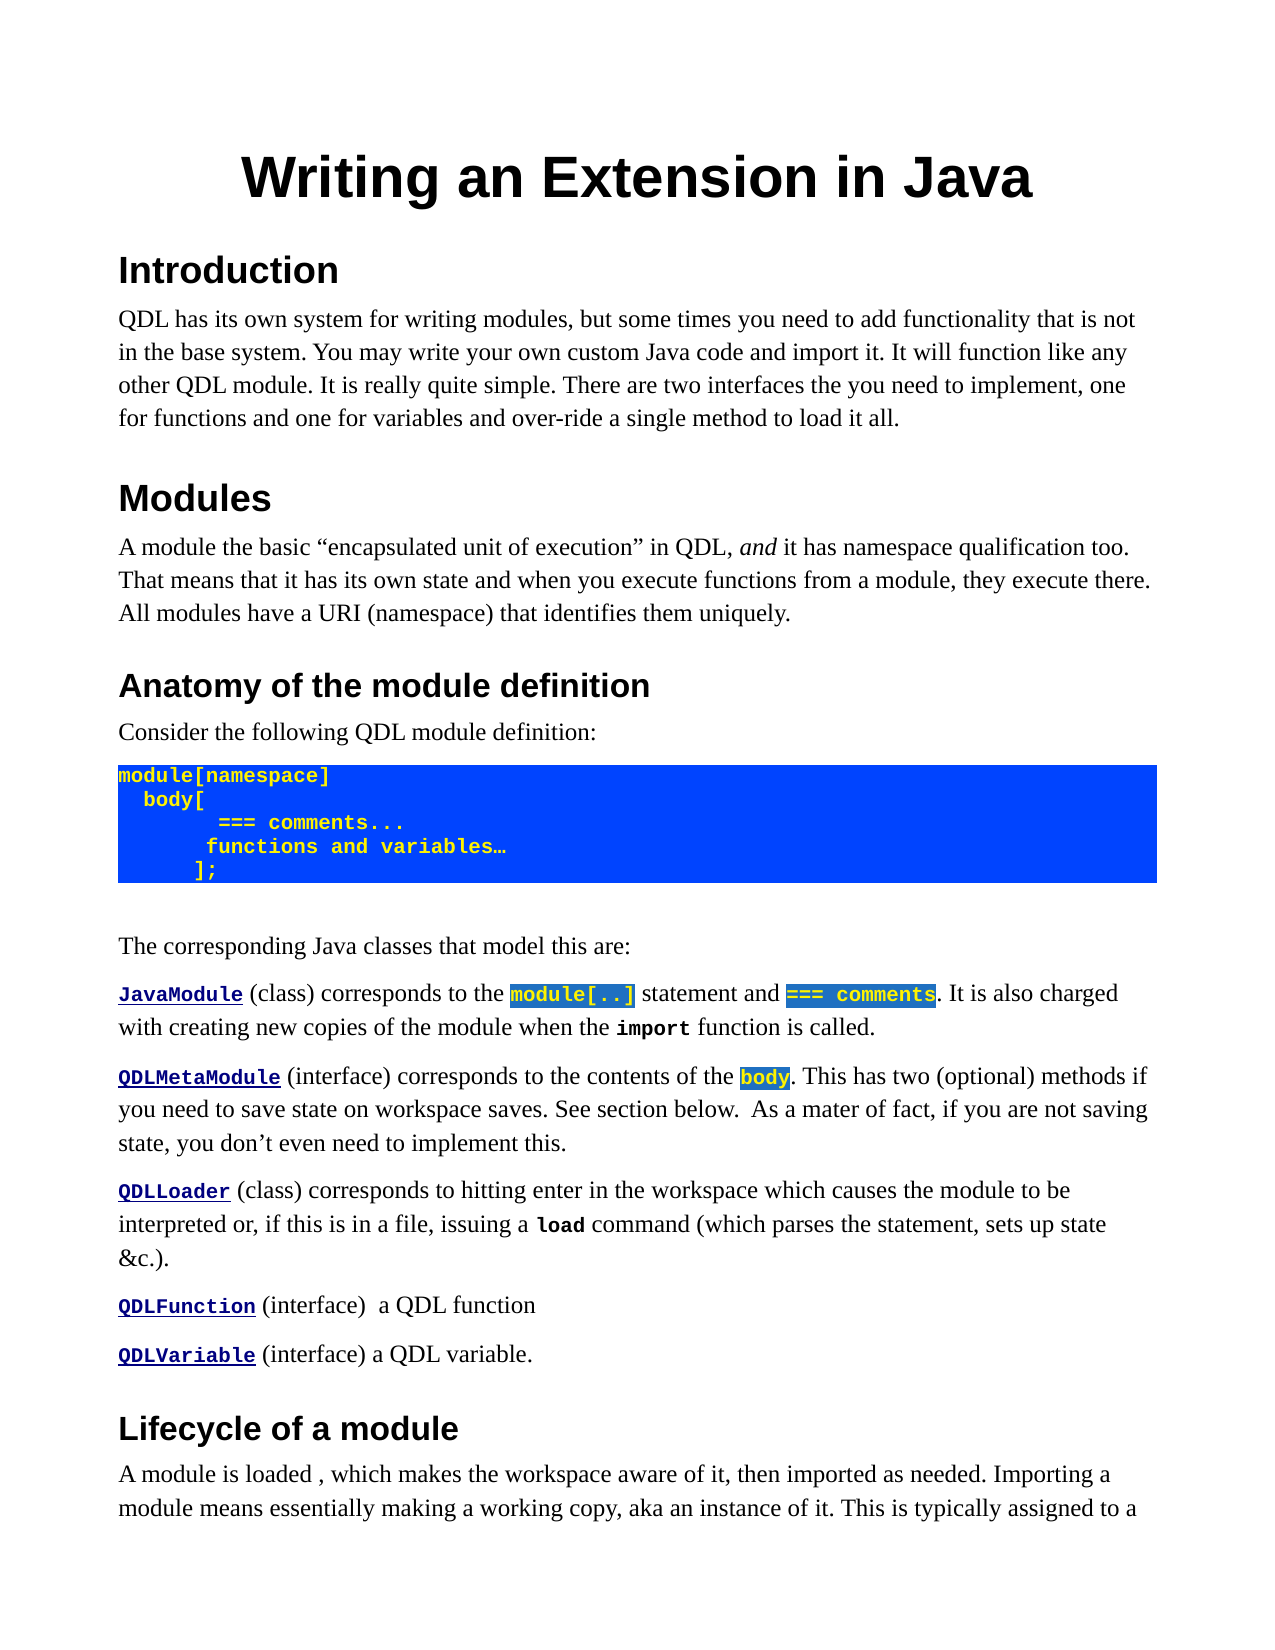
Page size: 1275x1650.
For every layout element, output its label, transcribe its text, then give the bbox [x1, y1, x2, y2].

text The corresponding Java classes that model this are: [118, 931, 1157, 959]
text body[ [118, 788, 1157, 812]
text functions and variables… [118, 836, 1157, 859]
text A module is loaded , which makes the workspace aware of it, then imported as needed. Importing a module means essentially making a working copy, aka an instance of it. This is typically assigned to a [118, 1459, 1157, 1521]
text Consider the following QDL module definition: [118, 717, 1157, 746]
text QDLLoader (class) corresponds to hitting enter in the workspace which causes the module to be interpreted or, if this is in a file, issuing a load command (which parses the statement, sets up state &c.). [118, 1175, 1157, 1272]
text QDLVariable (interface) a QDL variable. [118, 1339, 1157, 1369]
text QDL has its own system for writing modules, but some times you need to add functionality that is not in the base system. You may write your own custom Java code and import it. It will function like any other QDL module. It is really quite simple. There are two interfaces the you need to implement, one for functions and one for variables and over-ride a single method to load it all. [118, 304, 1157, 432]
title Writing an Extension in Java [118, 143, 1157, 210]
subtitle Introduction [118, 248, 1157, 291]
text ]; [118, 859, 1157, 883]
subtitle Lifecycle of a module [118, 1408, 1157, 1447]
text JavaModule (class) corresponds to the module[..] statement and === comments. It is also charged with creating new copies of the module when the import function is called. [118, 978, 1157, 1042]
text A module the basic “encapsulated unit of execution” in QDL, and it has namespace qualification too. That means that it has its own state and when you execute functions from a module, they execute there. All modules have a URI (namespace) that identifies them uniquely. [118, 532, 1157, 626]
text QDLFunction (interface) a QDL function [118, 1291, 1157, 1320]
text === comments... [118, 812, 1157, 836]
subtitle Modules [118, 476, 1157, 519]
subtitle Anatomy of the module definition [118, 666, 1157, 705]
text QDLMetaModule (interface) corresponds to the contents of the body. This has two (optional) methods if you need to save state on workspace saves. See section below. As a mater of fact, if you are not saving state, you don’t even need to implement this. [118, 1061, 1157, 1156]
text module[namespace] [118, 765, 1157, 788]
